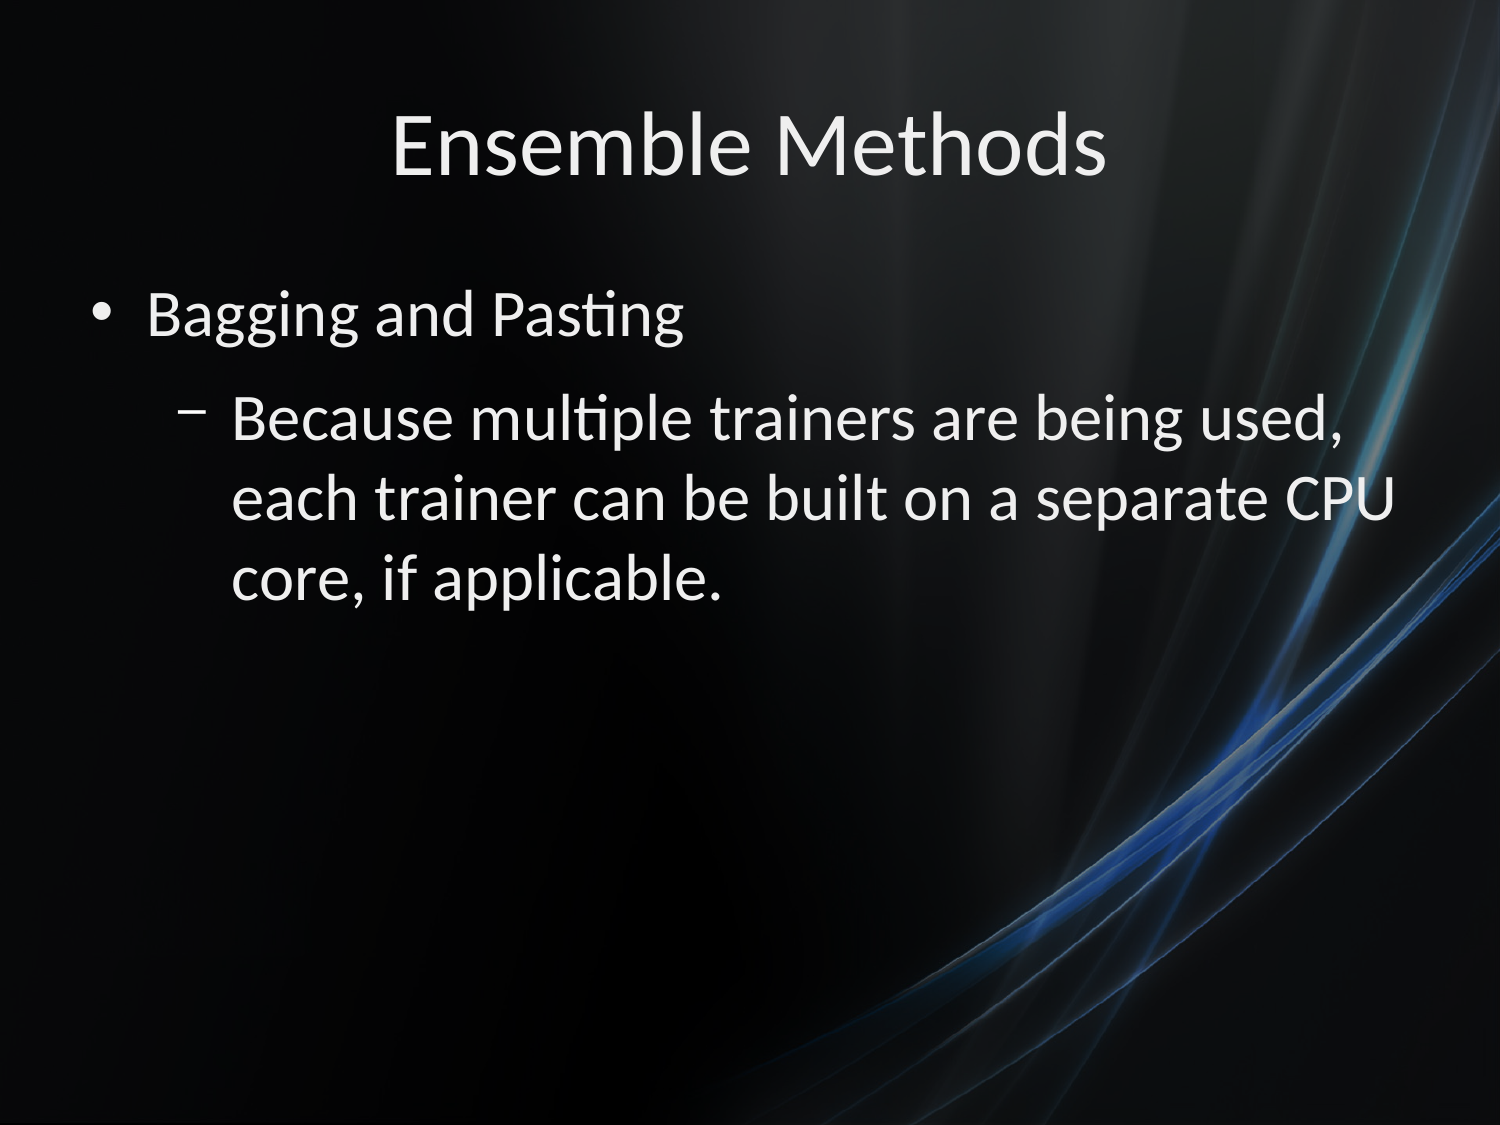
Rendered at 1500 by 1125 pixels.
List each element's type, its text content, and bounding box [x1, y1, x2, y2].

title Ensemble Methods [75, 45, 1425, 233]
picture [0, 0, 1500, 1125]
list Bagging and Pasting Because multiple trainers are being used, each trainer can be built on a separate CPU core, if applicable. [75, 262, 1425, 1005]
